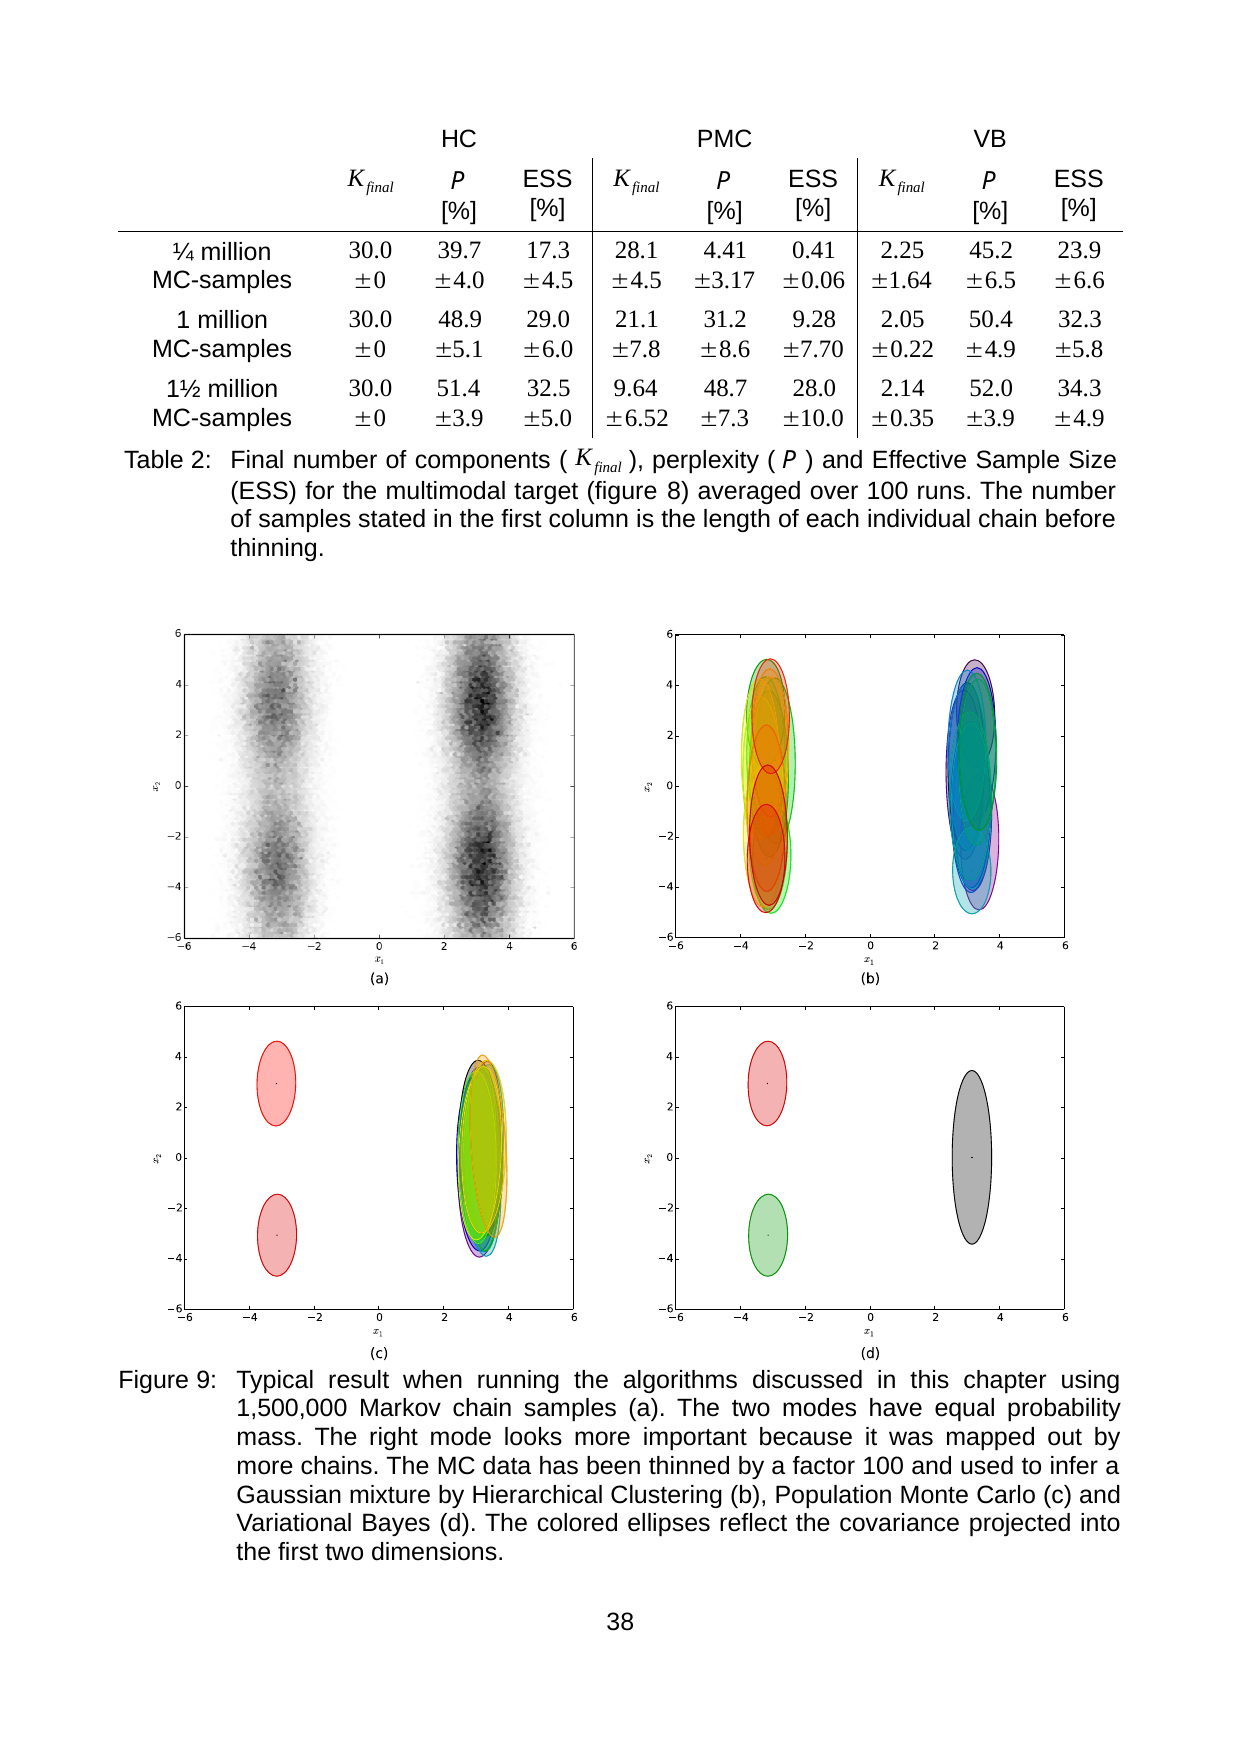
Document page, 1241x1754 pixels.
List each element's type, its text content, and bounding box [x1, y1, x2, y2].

table_cell [415, 232, 503, 300]
table_cell [503, 369, 592, 438]
table_header PMC [592, 118, 857, 158]
table_cell [326, 369, 414, 438]
table_cell [415, 300, 503, 369]
text [118, 596, 1122, 608]
table_cell [946, 232, 1034, 300]
table_cell [946, 369, 1034, 438]
table_header [118, 118, 326, 158]
table_cell [326, 300, 414, 369]
table_cell [680, 369, 769, 438]
table_cell [118, 158, 326, 231]
table_header HC [326, 118, 592, 158]
table_cell [1034, 300, 1123, 369]
table_cell [680, 300, 769, 369]
table_cell [326, 158, 414, 231]
text Figure 9: Typical result when running the algorithms discussed in this chapter using 1,500,000 Markov chain samples (a). The two modes have equal probability mass. The right mode looks more important because it was mapped out by more chains. The MC data has been thinned by a factor 100 and used to infer a Gaussian mixture by Hierarchical Clustering (b), Population Monte Carlo (c) and Variational Bayes (d). The colored ellipses reflect the covariance projected into the first two dimensions. [118, 1361, 1122, 1566]
table_cell [593, 158, 680, 231]
table_header VB [857, 118, 1123, 158]
table_cell [593, 300, 680, 369]
table_cell [680, 232, 769, 300]
table_cell [1034, 232, 1123, 300]
table_cell ESS [%] [503, 158, 592, 231]
table_cell [503, 300, 592, 369]
table_cell [769, 232, 857, 300]
table_cell ESS [%] [1034, 158, 1123, 231]
table_cell [%] [946, 158, 1034, 231]
table_cell 1 million MC-samples [118, 300, 326, 369]
table_cell [769, 300, 857, 369]
table_cell 1½ million MC-samples [118, 369, 326, 438]
table_cell ESS [%] [769, 158, 857, 231]
table_cell [946, 300, 1034, 369]
table_cell [326, 232, 414, 300]
table_cell [858, 369, 946, 438]
table_cell [%] [415, 158, 503, 231]
table_cell [769, 369, 857, 438]
table_cell [858, 232, 946, 300]
table_cell [593, 369, 680, 438]
table_cell [%] [680, 158, 769, 231]
table_cell [415, 369, 503, 438]
table_cell [503, 232, 592, 300]
table_cell Table 2: Final number of components (), perplexity () and Effective Sample Size (ESS) for the multimodal target (figure 8) averaged over 100 runs. The number of samples stated in the first column is the length of each individual chain before thinning. [118, 438, 1123, 568]
table_cell ¼ million MC-samples [118, 232, 326, 300]
table_cell [858, 300, 946, 369]
table_cell [1034, 369, 1123, 438]
table_cell [593, 232, 680, 300]
table_cell [858, 158, 946, 231]
